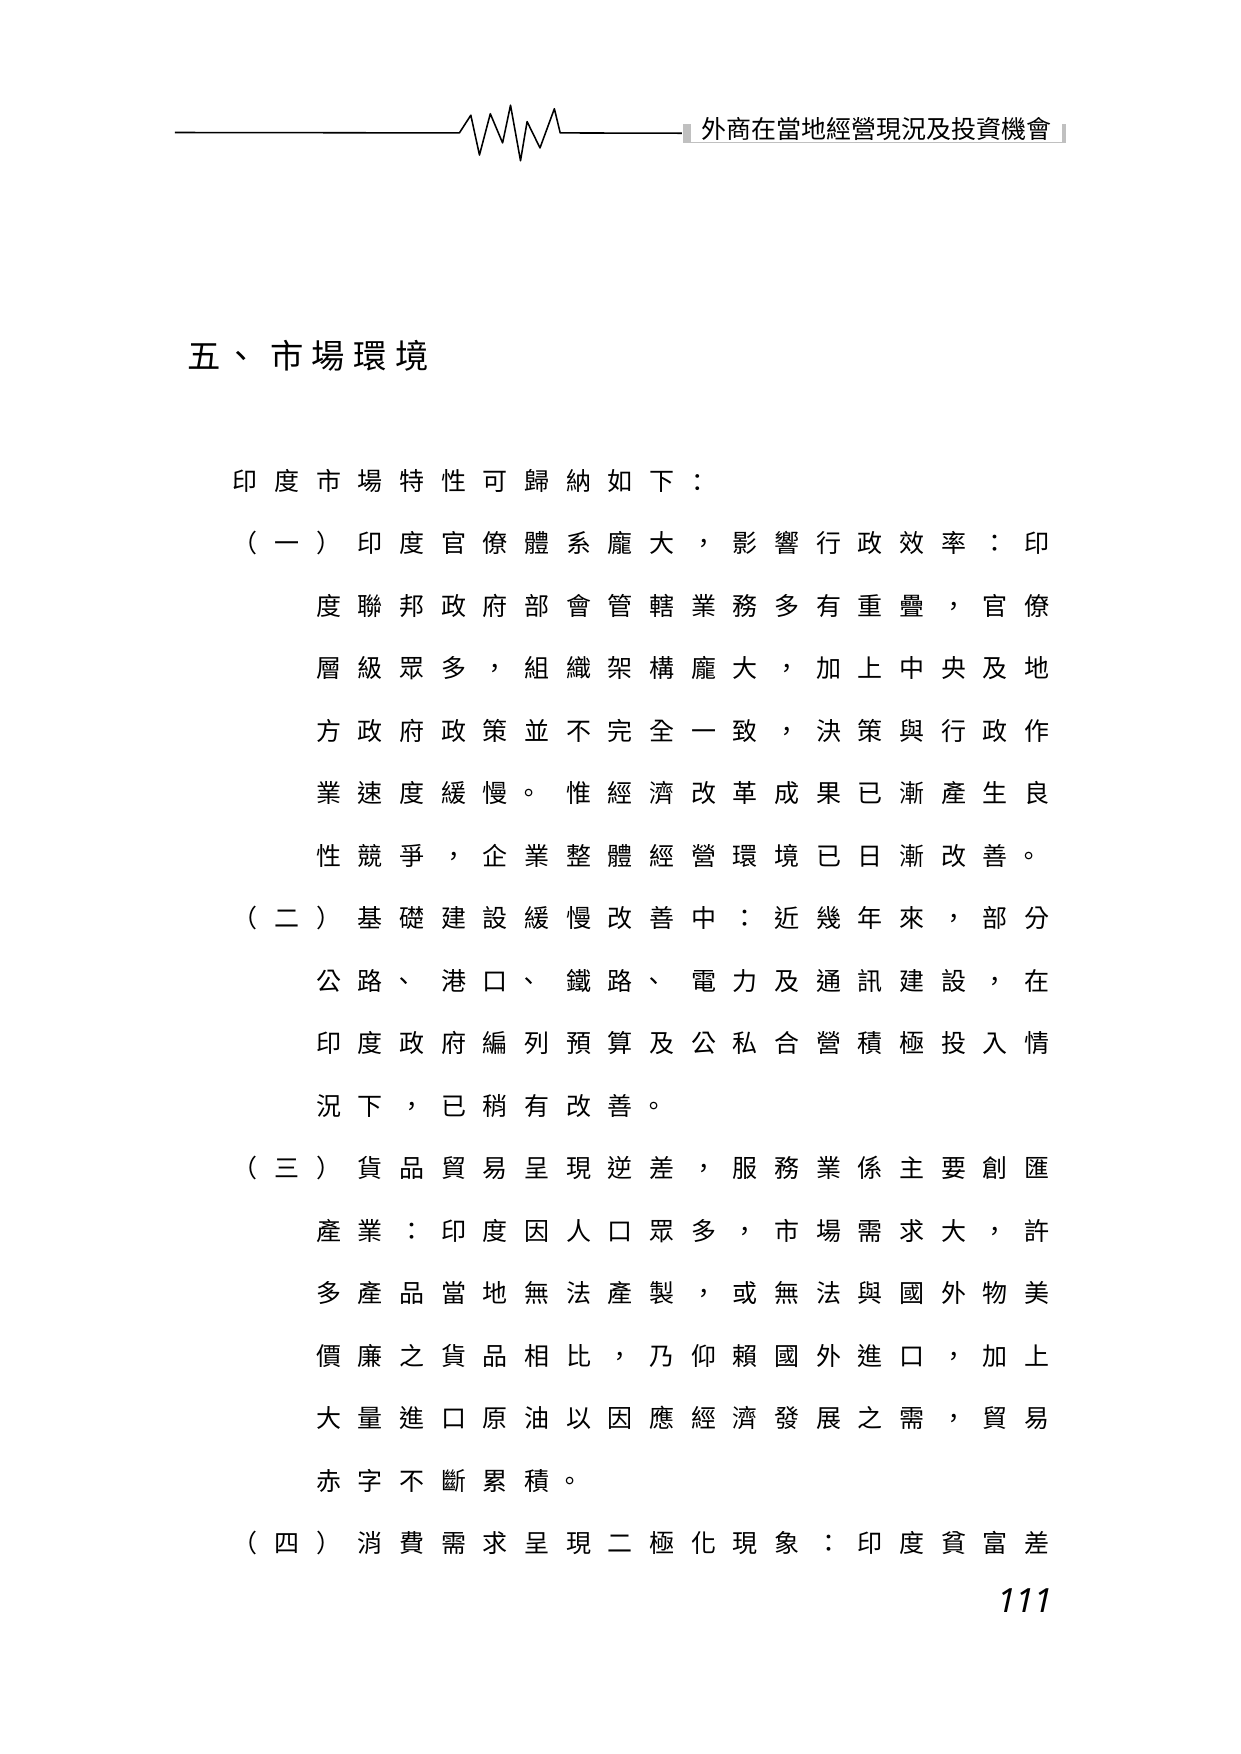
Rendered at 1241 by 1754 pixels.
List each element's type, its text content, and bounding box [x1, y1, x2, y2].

text 印度市場特性可歸納如下： [183, 438, 1058, 500]
text （四）消費需求呈現二極化現象：印度貧富差 [207, 1500, 1058, 1563]
text 五、市場環境 [183, 313, 1058, 375]
text （三）貨品貿易呈現逆差，服務業係主要創匯產業：印度因人口眾多，市場需求大，許多產品當地無法產製，或無法與國外物美價廉之貨品相比，乃仰賴國外進口，加上大量進口原油以因應經濟發展之需，貿易赤字不斷累積。 [207, 1125, 1058, 1500]
text （一）印度官僚體系龐大，影響行政效率：印度聯邦政府部會管轄業務多有重疊，官僚層級眾多，組織架構龐大，加上中央及地方政府政策並不完全一致，決策與行政作業速度緩慢。惟經濟改革成果已漸產生良性競爭，企業整體經營環境已日漸改善。 [207, 500, 1058, 875]
text （二）基礎建設緩慢改善中：近幾年來，部分公路、港口、鐵路、電力及通訊建設，在印度政府編列預算及公私合營積極投入情況下，已稍有改善。 [207, 875, 1058, 1125]
